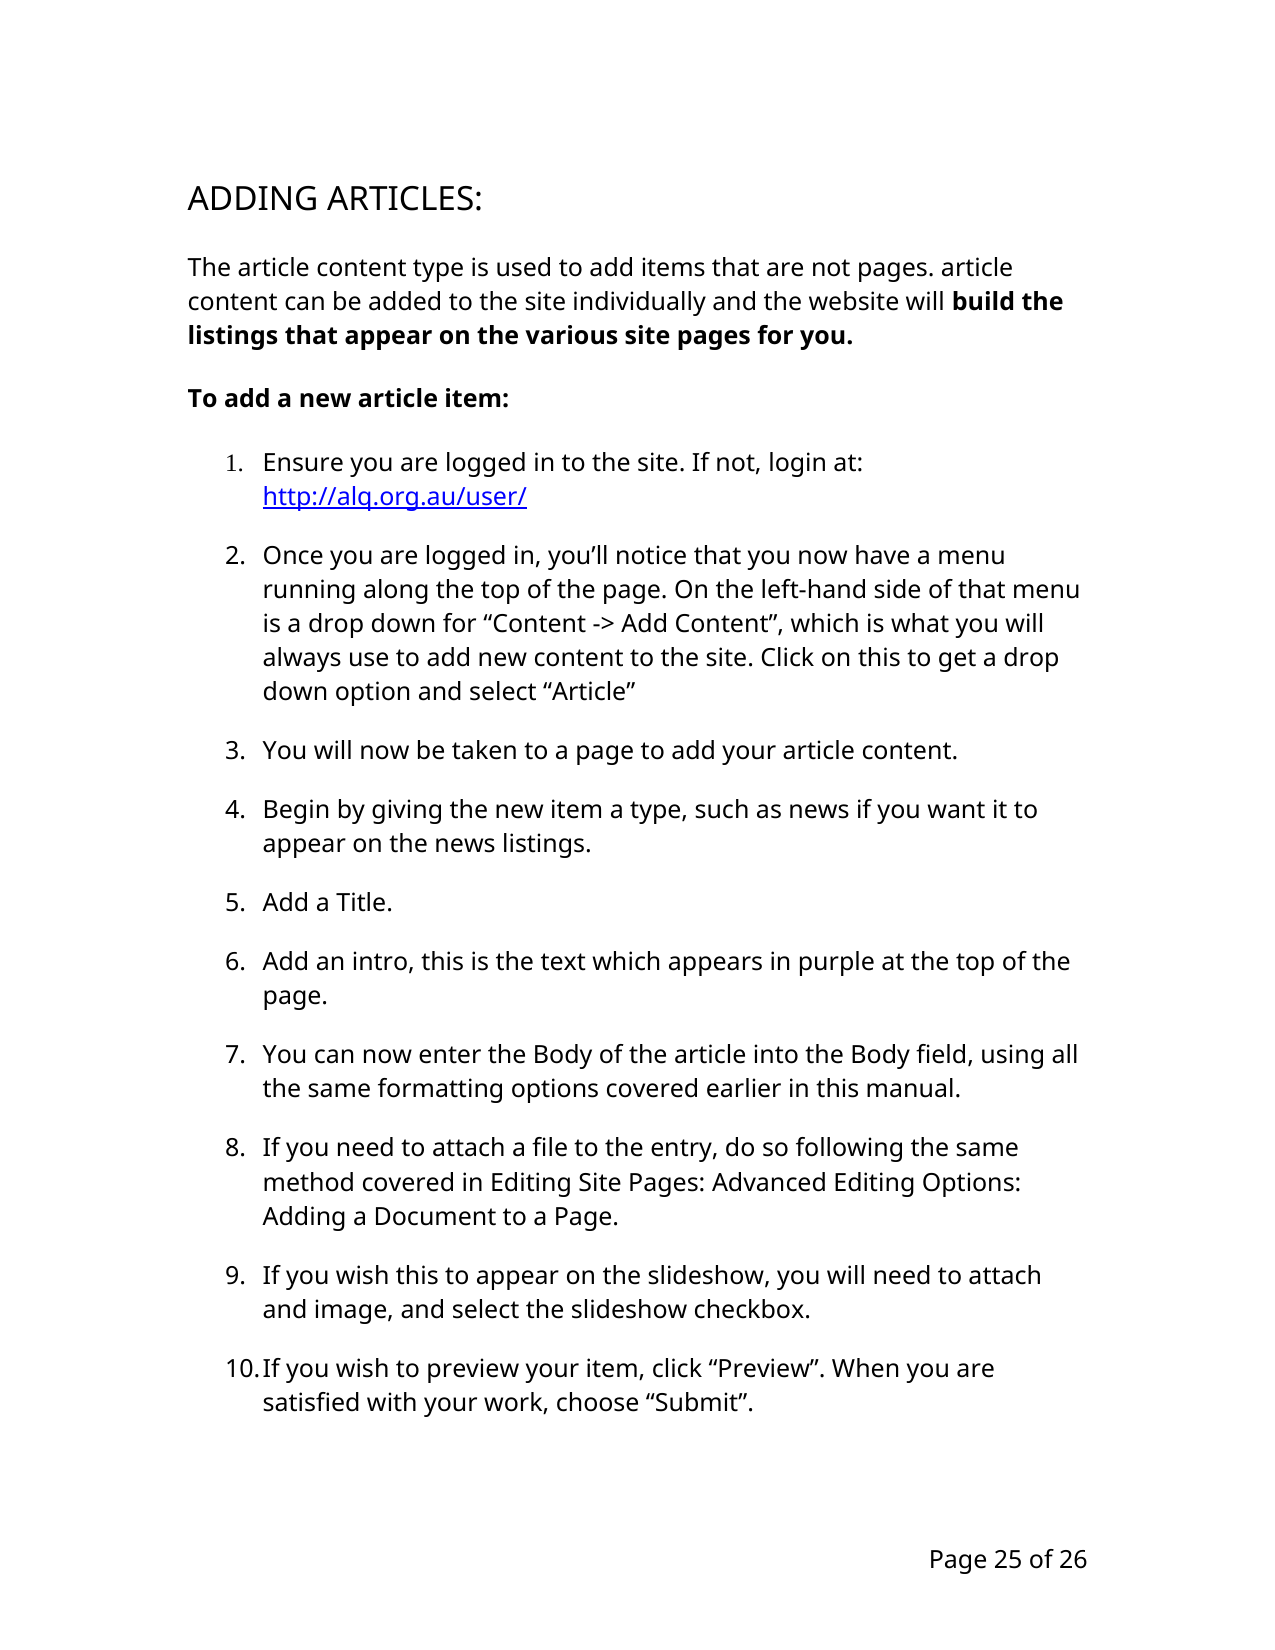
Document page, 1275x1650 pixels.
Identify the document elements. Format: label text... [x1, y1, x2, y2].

list You will now be taken to a page to add your article content. [225, 733, 1087, 767]
text To add a new article item: [187, 381, 1087, 415]
list You can now enter the Body of the article into the Body field, using all the same formatting options covered earlier in this manual. [225, 1037, 1087, 1105]
list If you need to attach a file to the entry, do so following the same method covered in Editing Site Pages: Advanced Editing Options: Adding a Document to a Page. [225, 1130, 1087, 1232]
text The article content type is used to add items that are not pages. article content can be added to the site individually and the website will build the listings that appear on the various site pages for you. [187, 249, 1087, 352]
list Once you are logged in, you’ll notice that you now have a menu running along the top of the page. On the left-hand side of that menu is a drop down for “Content -> Add Content”, which is what you will always use to add new content to the site. Click on this to get a drop down option and select “Article” [225, 537, 1087, 708]
subtitle Adding articles: [187, 175, 1087, 220]
list If you wish to preview your item, click “Preview”. When you are satisfied with your work, choose “Submit”. [225, 1350, 1087, 1418]
list Add an intro, this is the text which appears in purple at the top of the page. [225, 944, 1087, 1012]
list If you wish this to appear on the slideshow, you will need to attach and image, and select the slideshow checkbox. [225, 1257, 1087, 1325]
list Begin by giving the new item a type, such as news if you want it to appear on the news listings. [225, 792, 1087, 860]
list Add a Title. [225, 885, 1087, 919]
list Ensure you are logged in to the site. If not, login at: http://alq.org.au/user/ [225, 444, 1087, 512]
